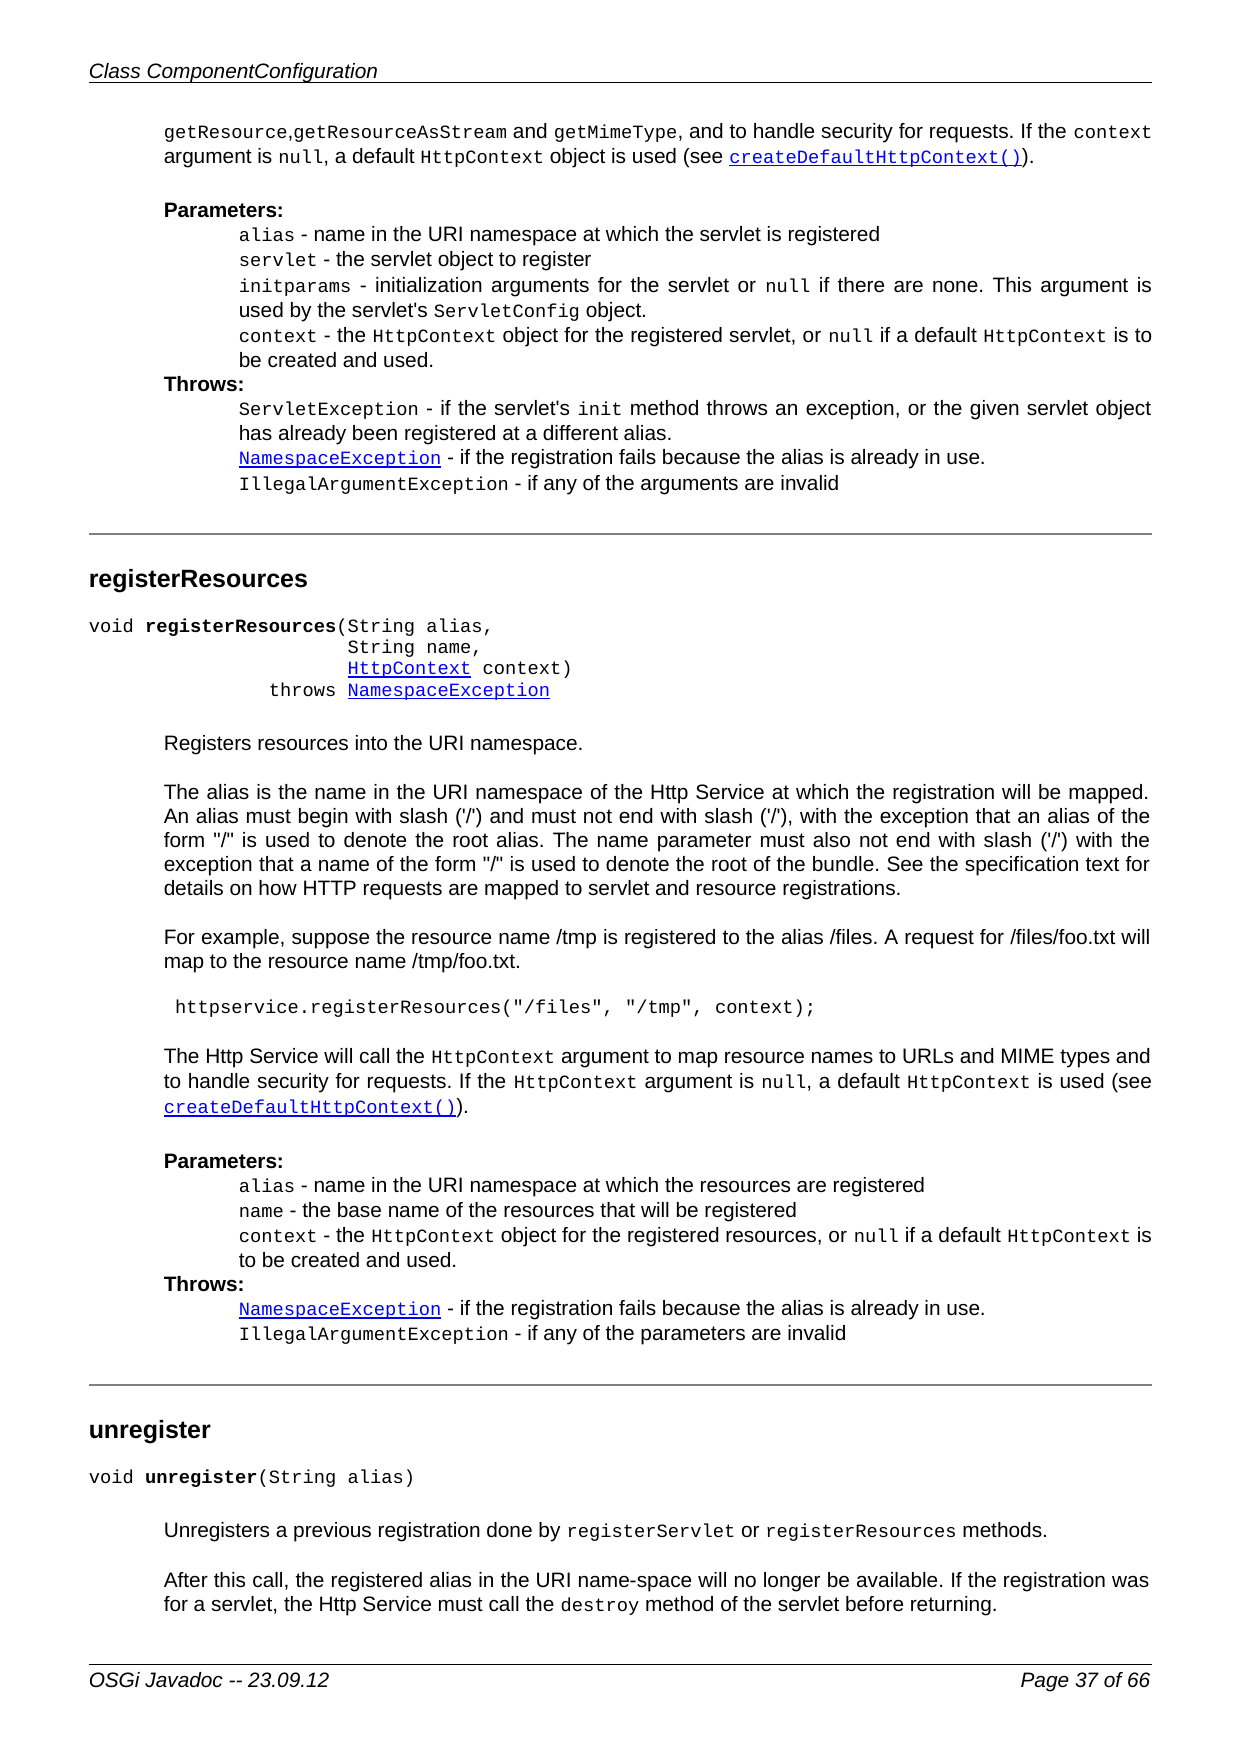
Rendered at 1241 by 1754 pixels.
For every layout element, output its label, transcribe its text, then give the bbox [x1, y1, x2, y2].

text Registers resources into the URI namespace. [163, 731, 1152, 755]
text IllegalArgumentException - if any of the parameters are invalid [238, 1321, 1152, 1346]
text void registerResources(String alias, String name, HttpContext context) throws NamespaceException [88, 617, 1152, 702]
text Unregisters a previous registration done by registerServlet or registerResources methods. [163, 1518, 1152, 1543]
text ServletException - if the servlet's init method throws an exception, or the given servlet object has already been registered at a different alias. [238, 396, 1152, 445]
text name - the base name of the resources that will be registered [238, 1198, 1152, 1223]
subtitle unregister [88, 1415, 1152, 1443]
text context - the HttpContext object for the registered resources, or null if a default HttpContext is to be created and used. [238, 1223, 1152, 1272]
text Parameters: [163, 198, 1152, 222]
text void unregister(String alias) [88, 1468, 1152, 1489]
text Throws: [163, 1272, 1152, 1296]
text alias - name in the URI namespace at which the resources are registered [238, 1172, 1152, 1198]
text alias - name in the URI namespace at which the servlet is registered [238, 222, 1152, 247]
text getResource,getResourceAsStream and getMimeType, and to handle security for requests. If the context argument is null, a default HttpContext object is used (see createDefaultHttpContext()). [163, 118, 1152, 169]
text IllegalArgumentException - if any of the arguments are invalid [238, 470, 1152, 496]
text After this call, the registered alias in the URI name-space will no longer be available. If the registration was for a servlet, the Http Service must call the destroy method of the servlet before returning. [163, 1568, 1152, 1617]
text initparams - initialization arguments for the servlet or null if there are none. This argument is used by the servlet's ServletConfig object. [238, 272, 1152, 323]
subtitle registerResources [88, 564, 1152, 592]
text Parameters: [163, 1148, 1152, 1172]
text NamespaceException - if the registration fails because the alias is already in use. [238, 445, 1152, 470]
text The alias is the name in the URI namespace of the Http Service at which the registration will be mapped. An alias must begin with slash ('/') and must not end with slash ('/'), with the exception that an alias of the form "/" is used to denote the root alias. The name parameter must also not end with slash ('/') with the exception that a name of the form "/" is used to denote the root of the bundle. See the specification text for details on how HTTP requests are mapped to servlet and resource registrations. [163, 780, 1152, 899]
text context - the HttpContext object for the registered servlet, or null if a default HttpContext is to be created and used. [238, 323, 1152, 372]
text Throws: [163, 372, 1152, 396]
text The Http Service will call the HttpContext argument to map resource names to URLs and MIME types and to handle security for requests. If the HttpContext argument is null, a default HttpContext is used (see createDefaultHttpContext()). [163, 1044, 1152, 1119]
text For example, suppose the resource name /tmp is registered to the alias /files. A request for /files/foo.txt will map to the resource name /tmp/foo.txt. [163, 924, 1152, 972]
text httpservice.registerResources("/files", "/tmp", context); [163, 997, 1152, 1019]
text NamespaceException - if the registration fails because the alias is already in use. [238, 1296, 1152, 1321]
text servlet - the servlet object to register [238, 247, 1152, 272]
